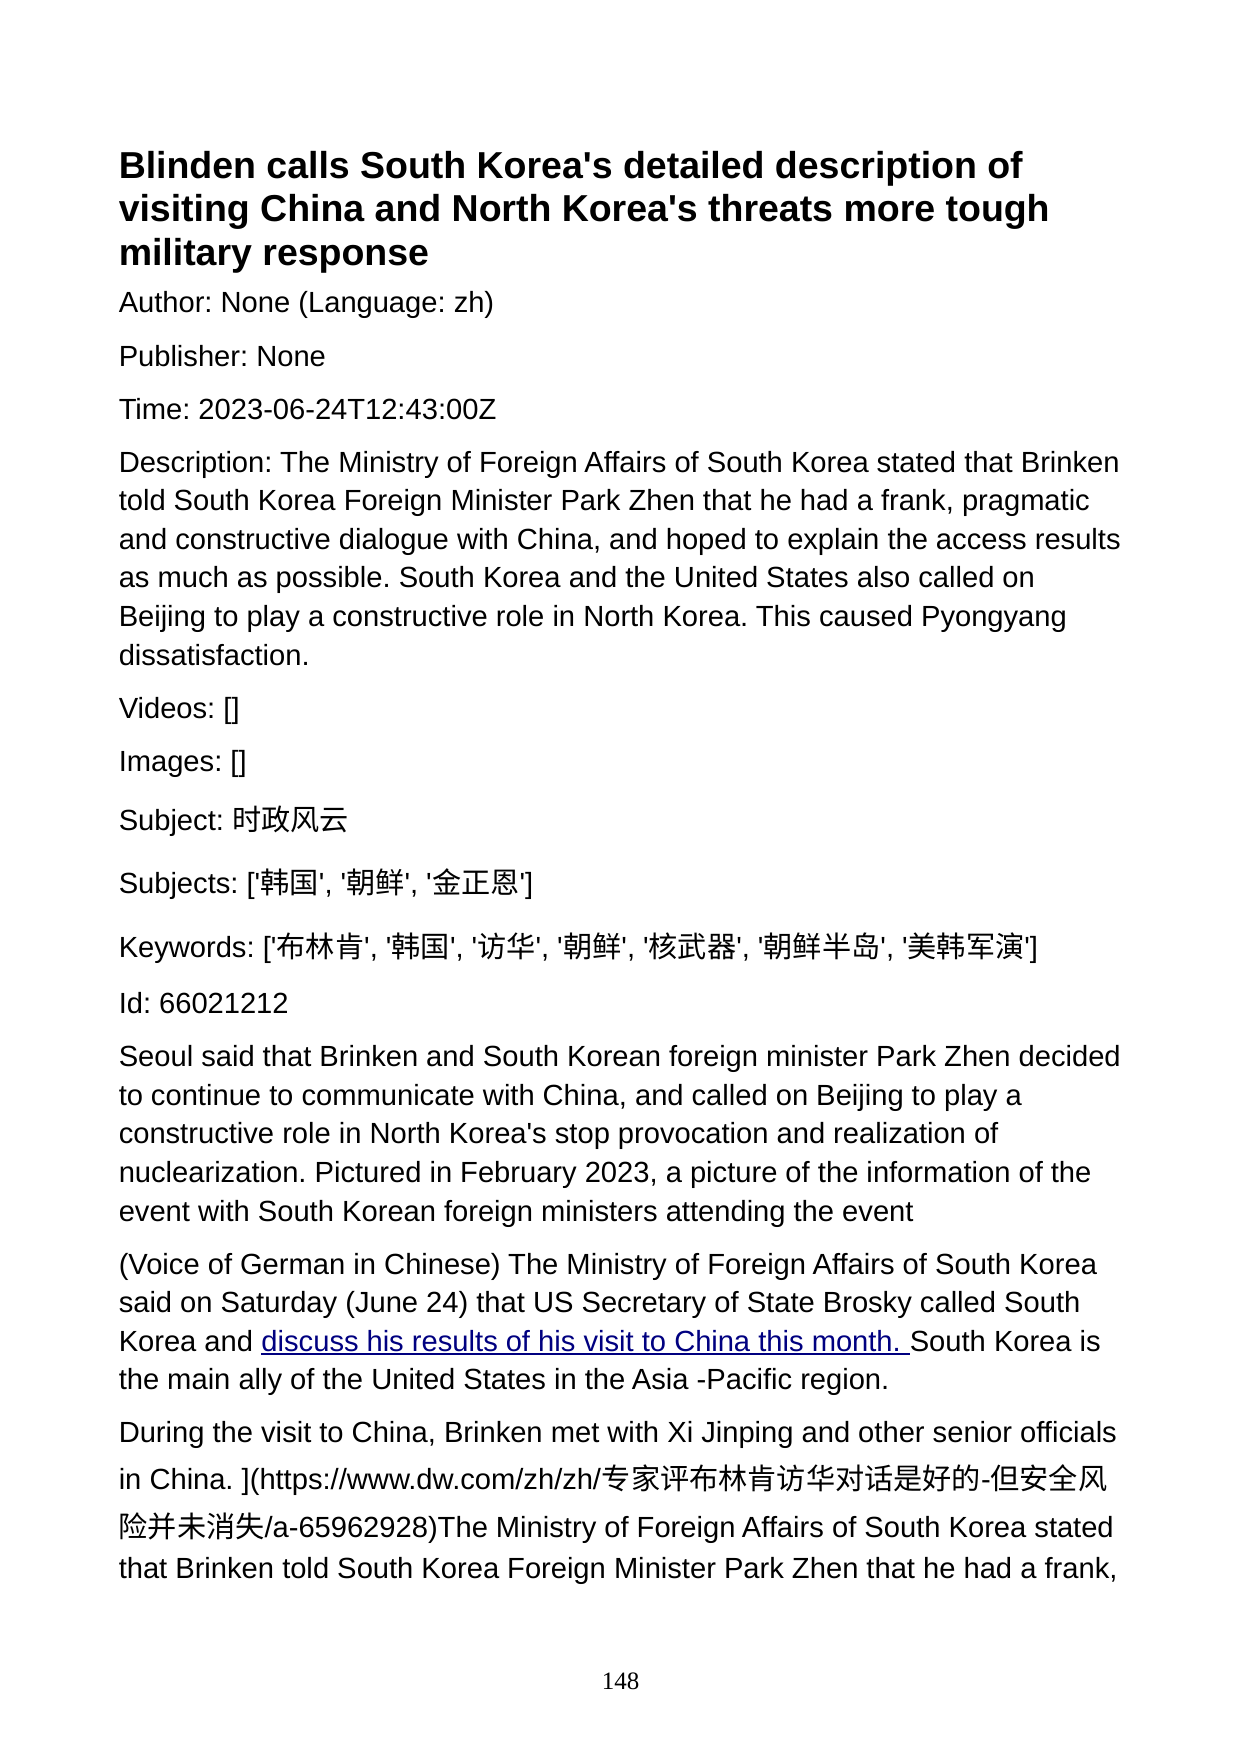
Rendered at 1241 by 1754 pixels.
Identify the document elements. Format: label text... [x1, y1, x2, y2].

text During the visit to China, Brinken met with Xi Jinping and other senior officials in China. ](https://www.dw.com/zh/zh/专家评布林肯访华对话是好的-但安全风险并未消失/a-65962928)The Ministry of Foreign Affairs of South Korea stated that Brinken told South Korea Foreign Minister Park Zhen that he had a frank, [118, 1415, 1122, 1584]
text Time: 2023-06-24T12:43:00Z [118, 392, 1122, 425]
text Seoul said that Brinken and South Korean foreign minister Park Zhen decided to continue to communicate with China, and called on Beijing to play a constructive role in North Korea's stop provocation and realization of nuclearization. Pictured in February 2023, a picture of the information of the event with South Korean foreign ministers attending the event [118, 1039, 1122, 1227]
text Author: None (Language: zh) [118, 285, 1122, 319]
text Images: [] [118, 744, 1122, 777]
text Videos: [] [118, 691, 1122, 724]
text Publisher: None [118, 338, 1122, 372]
text Subjects: ['韩国', '朝鲜', '金正恩'] [118, 860, 1122, 902]
text (Voice of German in Chinese) The Ministry of Foreign Affairs of South Korea said on Saturday (June 24) that US Secretary of State Brosky called South Korea and discuss his results of his visit to China this month. South Korea is the main ally of the United States in the Asia -Pacific region. [118, 1247, 1122, 1396]
text Subject: 时政风云 [118, 797, 1122, 839]
text Id: 66021212 [118, 986, 1122, 1020]
text Keywords: ['布林肯', '韩国', '访华', '朝鲜', '核武器', '朝鲜半岛', '美韩军演'] [118, 923, 1122, 965]
subtitle Blinden calls South Korea's detailed description of visiting China and North Korea's threats more tough military response [118, 143, 1122, 273]
text Description: The Ministry of Foreign Affairs of South Korea stated that Brinken told South Korea Foreign Minister Park Zhen that he had a frank, pragmatic and constructive dialogue with China, and hoped to explain the access results as much as possible. South Korea and the United States also called on Beijing to play a constructive role in North Korea. This caused Pyongyang dissatisfaction. [118, 445, 1122, 671]
